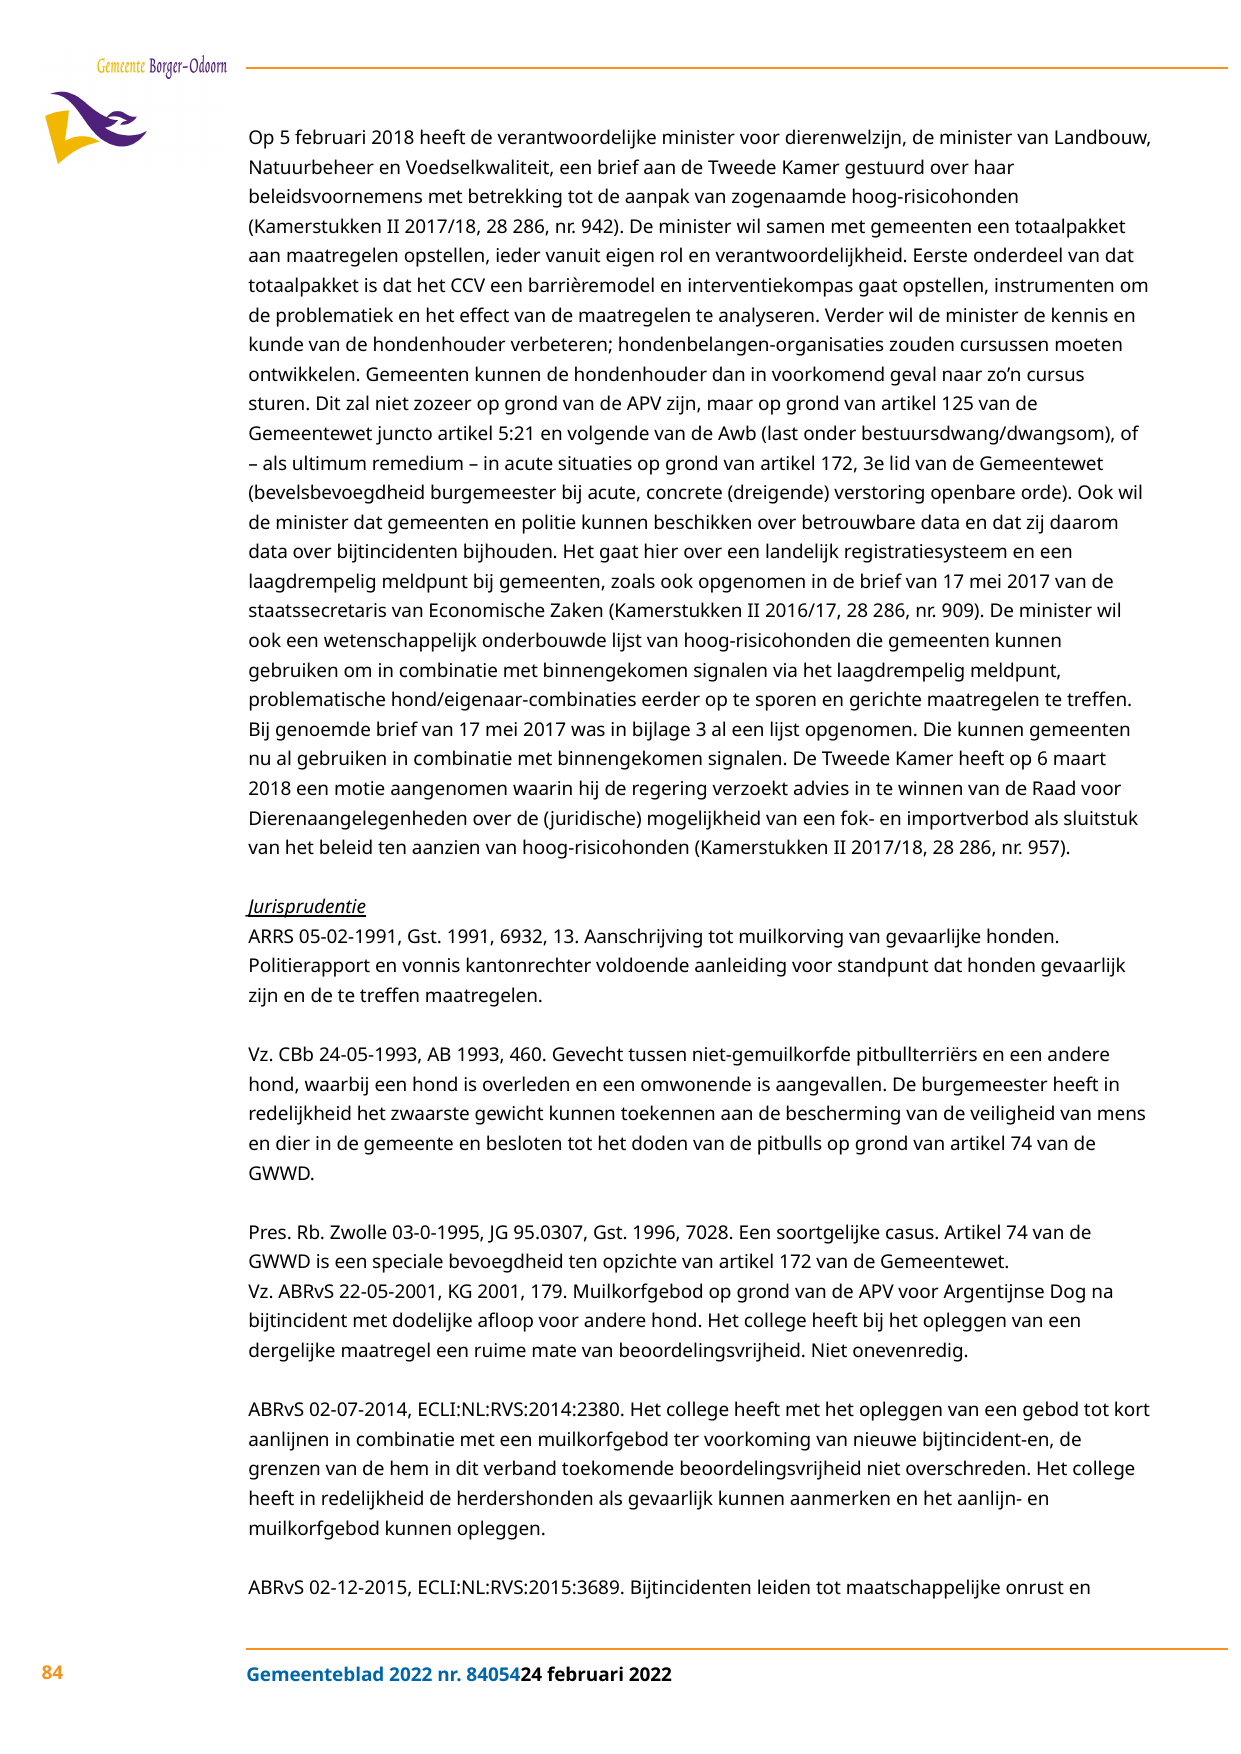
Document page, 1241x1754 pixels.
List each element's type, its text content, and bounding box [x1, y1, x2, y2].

text Jurisprudentie [248, 893, 1152, 919]
text ARRS 05-02-1991, Gst. 1991, 6932, 13. Aanschrijving tot muilkorving van gevaarlijke honden. Politierapport en vonnis kantonrechter voldoende aanleiding voor standpunt dat honden gevaarlijk zijn en de te treffen maatregelen. [248, 923, 1152, 1008]
text Vz. CBb 24-05-1993, AB 1993, 460. Gevecht tussen niet-gemuilkorfde pitbullterriërs en een andere hond, waarbij een hond is overleden en een omwonende is aangevallen. De burgemeester heeft in redelijkheid het zwaarste gewicht kunnen toekennen aan de bescherming van de veiligheid van mens en dier in de gemeente en besloten tot het doden van de pitbulls op grond van artikel 74 van de GWWD. [248, 1041, 1152, 1186]
text Op 5 februari 2018 heeft de verantwoordelijke minister voor dierenwelzijn, de minister van Landbouw, Natuurbeheer en Voedselkwaliteit, een brief aan de Tweede Kamer gestuurd over haar beleidsvoornemens met betrekking tot de aanpak van zogenaamde hoog-risicohonden (Kamerstukken II 2017/18, 28 286, nr. 942). De minister wil samen met gemeenten een totaalpakket aan maatregelen opstellen, ieder vanuit eigen rol en verantwoordelijkheid. Eerste onderdeel van dat totaalpakket is dat het CCV een barrièremodel en interventiekompas gaat opstellen, instrumenten om de problematiek en het effect van de maatregelen te analyseren. Verder wil de minister de kennis en kunde van de hondenhouder verbeteren; hondenbelangen-organisaties zouden cursussen moeten ontwikkelen. Gemeenten kunnen de hondenhouder dan in voorkomend geval naar zo’n cursus sturen. Dit zal niet zozeer op grond van de APV zijn, maar op grond van artikel 125 van de Gemeentewet juncto artikel 5:21 en volgende van de Awb (last onder bestuursdwang/dwangsom), of – als ultimum remedium – in acute situaties op grond van artikel 172, 3e lid van de Gemeentewet (bevelsbevoegdheid burgemeester bij acute, concrete (dreigende) verstoring openbare orde). Ook wil de minister dat gemeenten en politie kunnen beschikken over betrouwbare data en dat zij daarom data over bijtincidenten bijhouden. Het gaat hier over een landelijk registratiesysteem en een laagdrempelig meldpunt bij gemeenten, zoals ook opgenomen in de brief van 17 mei 2017 van de staatssecretaris van Economische Zaken (Kamerstukken II 2016/17, 28 286, nr. 909). De minister wil ook een wetenschappelijk onderbouwde lijst van hoog-risicohonden die gemeenten kunnen gebruiken om in combinatie met binnengekomen signalen via het laagdrempelig meldpunt, problematische hond/eigenaar-combinaties eerder op te sporen en gerichte maatregelen te treffen. Bij genoemde brief van 17 mei 2017 was in bijlage 3 al een lijst opgenomen. Die kunnen gemeenten nu al gebruiken in combinatie met binnengekomen signalen. De Tweede Kamer heeft op 6 maart 2018 een motie aangenomen waarin hij de regering verzoekt advies in te winnen van de Raad voor Dierenaangelegenheden over de (juridische) mogelijkheid van een fok- en importverbod als sluitstuk van het beleid ten aanzien van hoog-risicohonden (Kamerstukken II 2017/18, 28 286, nr. 957). [248, 124, 1152, 860]
text Vz. ABRvS 22-05-2001, KG 2001, 179. Muilkorfgebod op grond van de APV voor Argentijnse Dog na bijtincident met dodelijke afloop voor andere hond. Het college heeft bij het opleggen van een dergelijke maatregel een ruime mate van beoordelingsvrijheid. Niet onevenredig. [248, 1278, 1152, 1363]
text Pres. Rb. Zwolle 03-0-1995, JG 95.0307, Gst. 1996, 7028. Een soortgelijke casus. Artikel 74 van de GWWD is een speciale bevoegdheid ten opzichte van artikel 172 van de Gemeentewet. [248, 1219, 1152, 1274]
text ABRvS 02-12-2015, ECLI:NL:RVS:2015:3689. Bijtincidenten leiden tot maatschappelijke onrust en [248, 1574, 1152, 1600]
picture [41, 47, 231, 172]
text ABRvS 02-07-2014, ECLI:NL:RVS:2014:2380. Het college heeft met het opleggen van een gebod tot kort aanlijnen in combinatie met een muilkorfgebod ter voorkoming van nieuwe bijtincident-en, de grenzen van de hem in dit verband toekomende beoordelingsvrijheid niet overschreden. Het college heeft in redelijkheid de herdershonden als gevaarlijk kunnen aanmerken en het aanlijn- en muilkorfgebod kunnen opleggen. [248, 1396, 1152, 1541]
